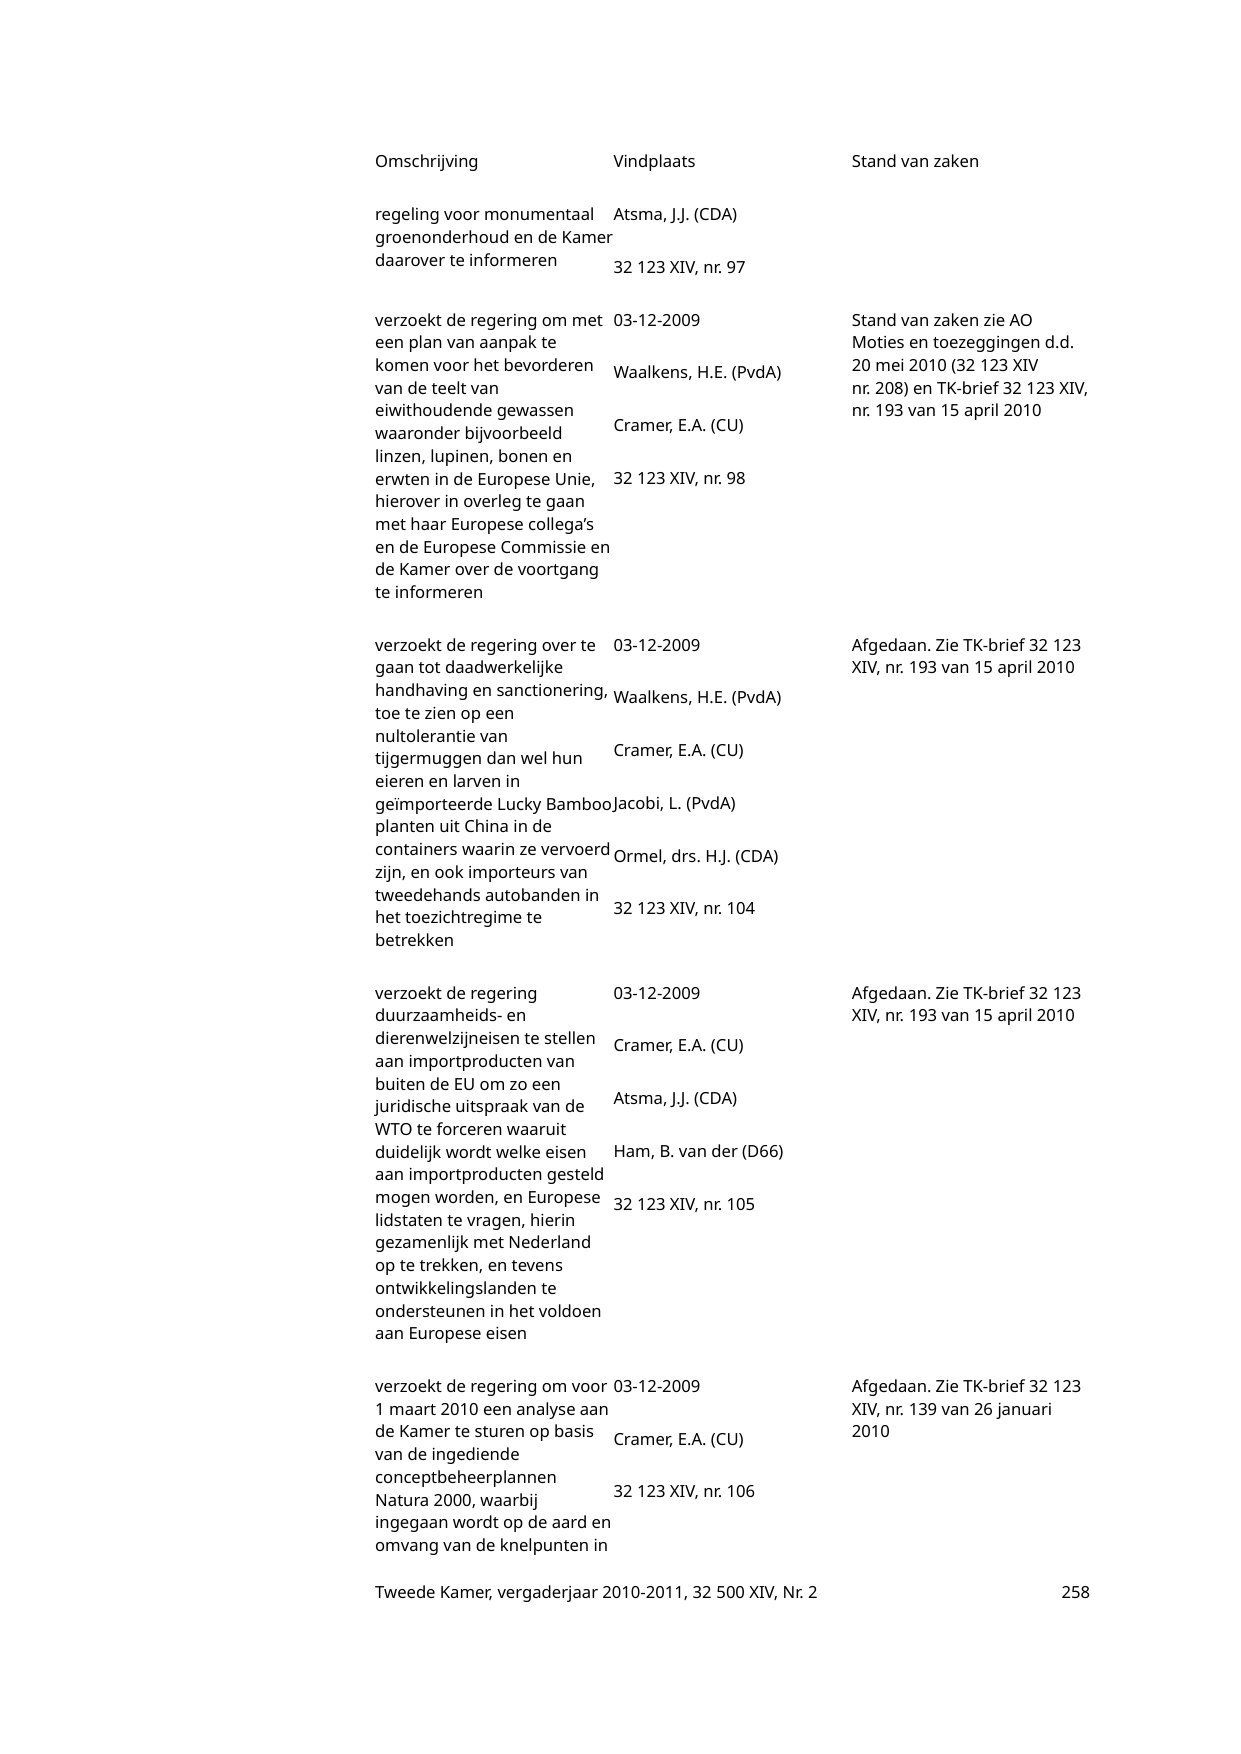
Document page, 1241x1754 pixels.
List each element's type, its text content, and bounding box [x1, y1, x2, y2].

table_cell verzoekt de regering duurzaamheids- en dierenwelzijneisen te stellen aan importproducten van buiten de EU om zo een juridische uitspraak van de WTO te forceren waaruit duidelijk wordt welke eisen aan importproducten gesteld mogen worden, en Europese lidstaten te vragen, hierin gezamenlijk met Nederland op te trekken, en tevens ontwikkelingslanden te ondersteunen in het voldoen aan Europese eisen [375, 981, 613, 1374]
table_cell verzoekt de regering over te gaan tot daadwerkelijke handhaving en sanctionering, toe te zien op een nultolerantie van tijgermuggen dan wel hun eieren en larven in geïmporteerde Lucky Bamboo planten uit China in de containers waarin ze vervoerd zijn, en ook importeurs van tweedehands autobanden in het toezichtregime te betrekken [375, 633, 613, 981]
table_header Stand van zaken [852, 150, 1090, 203]
table_cell 03-12-2009 Cramer, E.A. (CU) 32 123 XIV, nr. 106 [613, 1375, 852, 1556]
table_header Vindplaats [613, 150, 852, 203]
table_cell [852, 203, 1090, 308]
table_cell Atsma, J.J. (CDA) 32 123 XIV, nr. 97 [613, 203, 852, 308]
table_cell 03-12-2009 Waalkens, H.E. (PvdA) Cramer, E.A. (CU) Jacobi, L. (PvdA) Ormel, drs. H.J. (CDA) 32 123 XIV, nr. 104 [613, 633, 852, 981]
table_cell Afgedaan. Zie TK-brief 32 123 XIV, nr. 139 van 26 januari 2010 [852, 1375, 1090, 1556]
table_cell verzoekt de regering om met een plan van aanpak te komen voor het bevorderen van de teelt van eiwithoudende gewassen waaronder bijvoorbeeld linzen, lupinen, bonen en erwten in de Europese Unie, hierover in overleg te gaan met haar Europese collega’s en de Europese Commissie en de Kamer over de voortgang te informeren [375, 308, 613, 633]
table_cell regeling voor monumentaal groenonderhoud en de Kamer daarover te informeren [375, 203, 613, 308]
table_header Omschrijving [375, 150, 613, 203]
table_cell Stand van zaken zie AO Moties en toezeggingen d.d. 20 mei 2010 (32 123 XIV nr. 208) en TK-brief 32 123 XIV, nr. 193 van 15 april 2010 [852, 308, 1090, 633]
table_cell Afgedaan. Zie TK-brief 32 123 XIV, nr. 193 van 15 april 2010 [852, 981, 1090, 1374]
table_cell Afgedaan. Zie TK-brief 32 123 XIV, nr. 193 van 15 april 2010 [852, 633, 1090, 981]
table_cell verzoekt de regering om voor 1 maart 2010 een analyse aan de Kamer te sturen op basis van de ingediende conceptbeheerplannen Natura 2000, waarbij ingegaan wordt op de aard en omvang van de knelpunten in [375, 1375, 613, 1556]
table_cell 03-12-2009 Waalkens, H.E. (PvdA) Cramer, E.A. (CU) 32 123 XIV, nr. 98 [613, 308, 852, 633]
table_cell 03-12-2009 Cramer, E.A. (CU) Atsma, J.J. (CDA) Ham, B. van der (D66) 32 123 XIV, nr. 105 [613, 981, 852, 1374]
